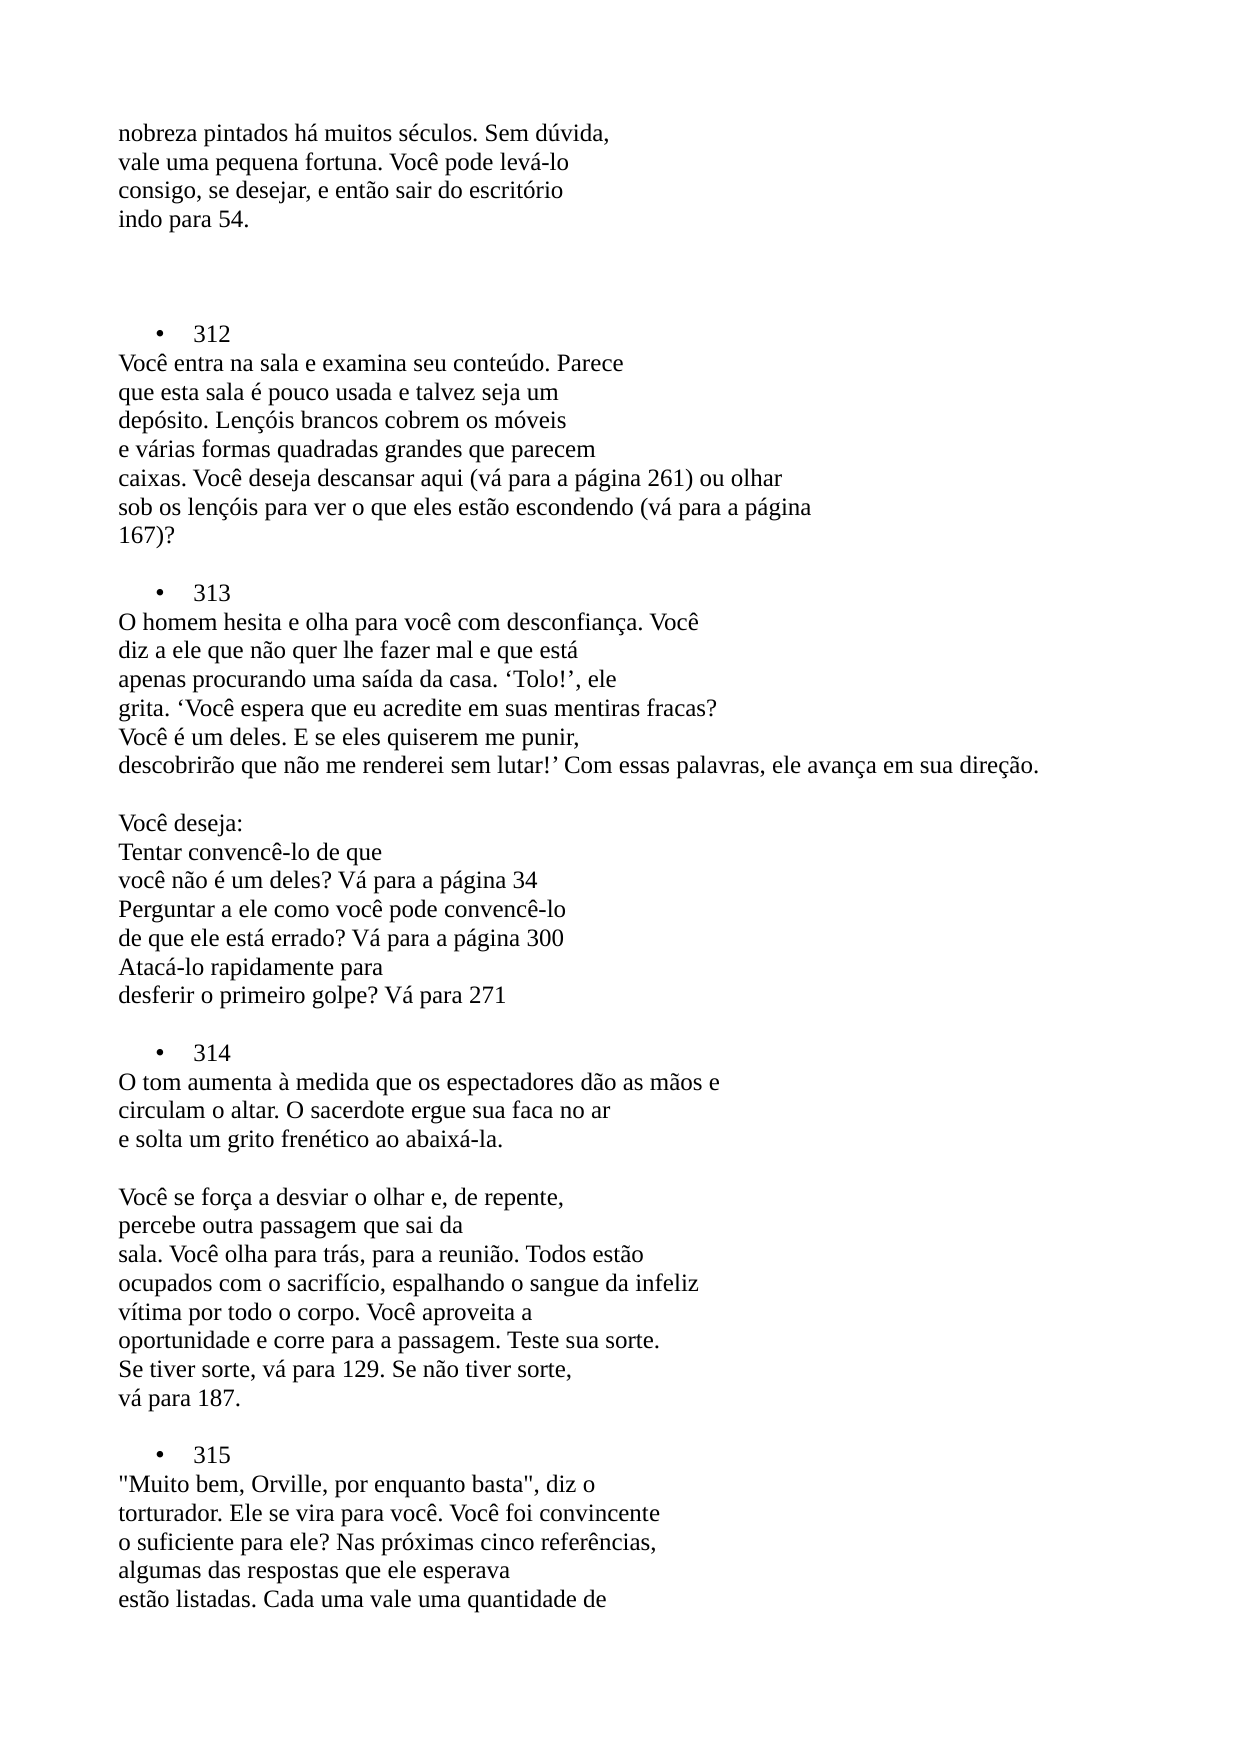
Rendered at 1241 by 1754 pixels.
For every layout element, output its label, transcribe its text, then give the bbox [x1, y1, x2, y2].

text nobreza pintados há muitos séculos. Sem dúvida, [118, 118, 1122, 147]
text sob os lençóis para ver o que eles estão escondendo (vá para a página [118, 492, 1122, 521]
text sala. Você olha para trás, para a reunião. Todos estão [118, 1239, 1122, 1268]
text Você se força a desviar o olhar e, de repente, [118, 1182, 1122, 1211]
text Se tiver sorte, vá para 129. Se não tiver sorte, [118, 1354, 1122, 1383]
text percebe outra passagem que sai da [118, 1211, 1122, 1239]
text Atacá-lo rapidamente para [118, 952, 1122, 981]
text e solta um grito frenético ao abaixá-la. [118, 1124, 1122, 1153]
text vítima por todo o corpo. Você aproveita a [118, 1297, 1122, 1326]
text estão listadas. Cada uma vale uma quantidade de [118, 1584, 1122, 1613]
list 312 [156, 319, 1122, 348]
text desferir o primeiro golpe? Vá para 271 [118, 981, 1122, 1009]
list 314 [156, 1038, 1122, 1067]
list 315 [156, 1441, 1122, 1469]
text grita. ‘Você espera que eu acredite em suas mentiras fracas? [118, 693, 1122, 722]
text algumas das respostas que ele esperava [118, 1556, 1122, 1584]
text oportunidade e corre para a passagem. Teste sua sorte. [118, 1326, 1122, 1354]
text descobrirão que não me renderei sem lutar!’ Com essas palavras, ele avança em sua direção. [118, 751, 1122, 779]
text depósito. Lençóis brancos cobrem os móveis [118, 406, 1122, 434]
text Você deseja: [118, 808, 1122, 837]
text que esta sala é pouco usada e talvez seja um [118, 377, 1122, 406]
text ocupados com o sacrifício, espalhando o sangue da infeliz [118, 1268, 1122, 1297]
text indo para 54. [118, 204, 1122, 233]
text diz a ele que não quer lhe fazer mal e que está [118, 636, 1122, 664]
list 313 [156, 578, 1122, 607]
text e várias formas quadradas grandes que parecem [118, 434, 1122, 463]
text circulam o altar. O sacerdote ergue sua faca no ar [118, 1096, 1122, 1124]
text Você é um deles. E se eles quiserem me punir, [118, 722, 1122, 751]
text Você entra na sala e examina seu conteúdo. Parece [118, 348, 1122, 377]
text apenas procurando uma saída da casa. ‘Tolo!’, ele [118, 664, 1122, 693]
text consigo, se desejar, e então sair do escritório [118, 176, 1122, 204]
text torturador. Ele se vira para você. Você foi convincente [118, 1498, 1122, 1527]
text caixas. Você deseja descansar aqui (vá para a página 261) ou olhar [118, 463, 1122, 492]
text o suficiente para ele? Nas próximas cinco referências, [118, 1527, 1122, 1556]
text vá para 187. [118, 1383, 1122, 1412]
text de que ele está errado? Vá para a página 300 [118, 923, 1122, 952]
text você não é um deles? Vá para a página 34 [118, 866, 1122, 894]
text Tentar convencê-lo de que [118, 837, 1122, 866]
text 167)? [118, 521, 1122, 549]
text O homem hesita e olha para você com desconfiança. Você [118, 607, 1122, 636]
text Perguntar a ele como você pode convencê-lo [118, 894, 1122, 923]
text O tom aumenta à medida que os espectadores dão as mãos e [118, 1067, 1122, 1096]
text vale uma pequena fortuna. Você pode levá-lo [118, 147, 1122, 176]
text "Muito bem, Orville, por enquanto basta", diz o [118, 1469, 1122, 1498]
